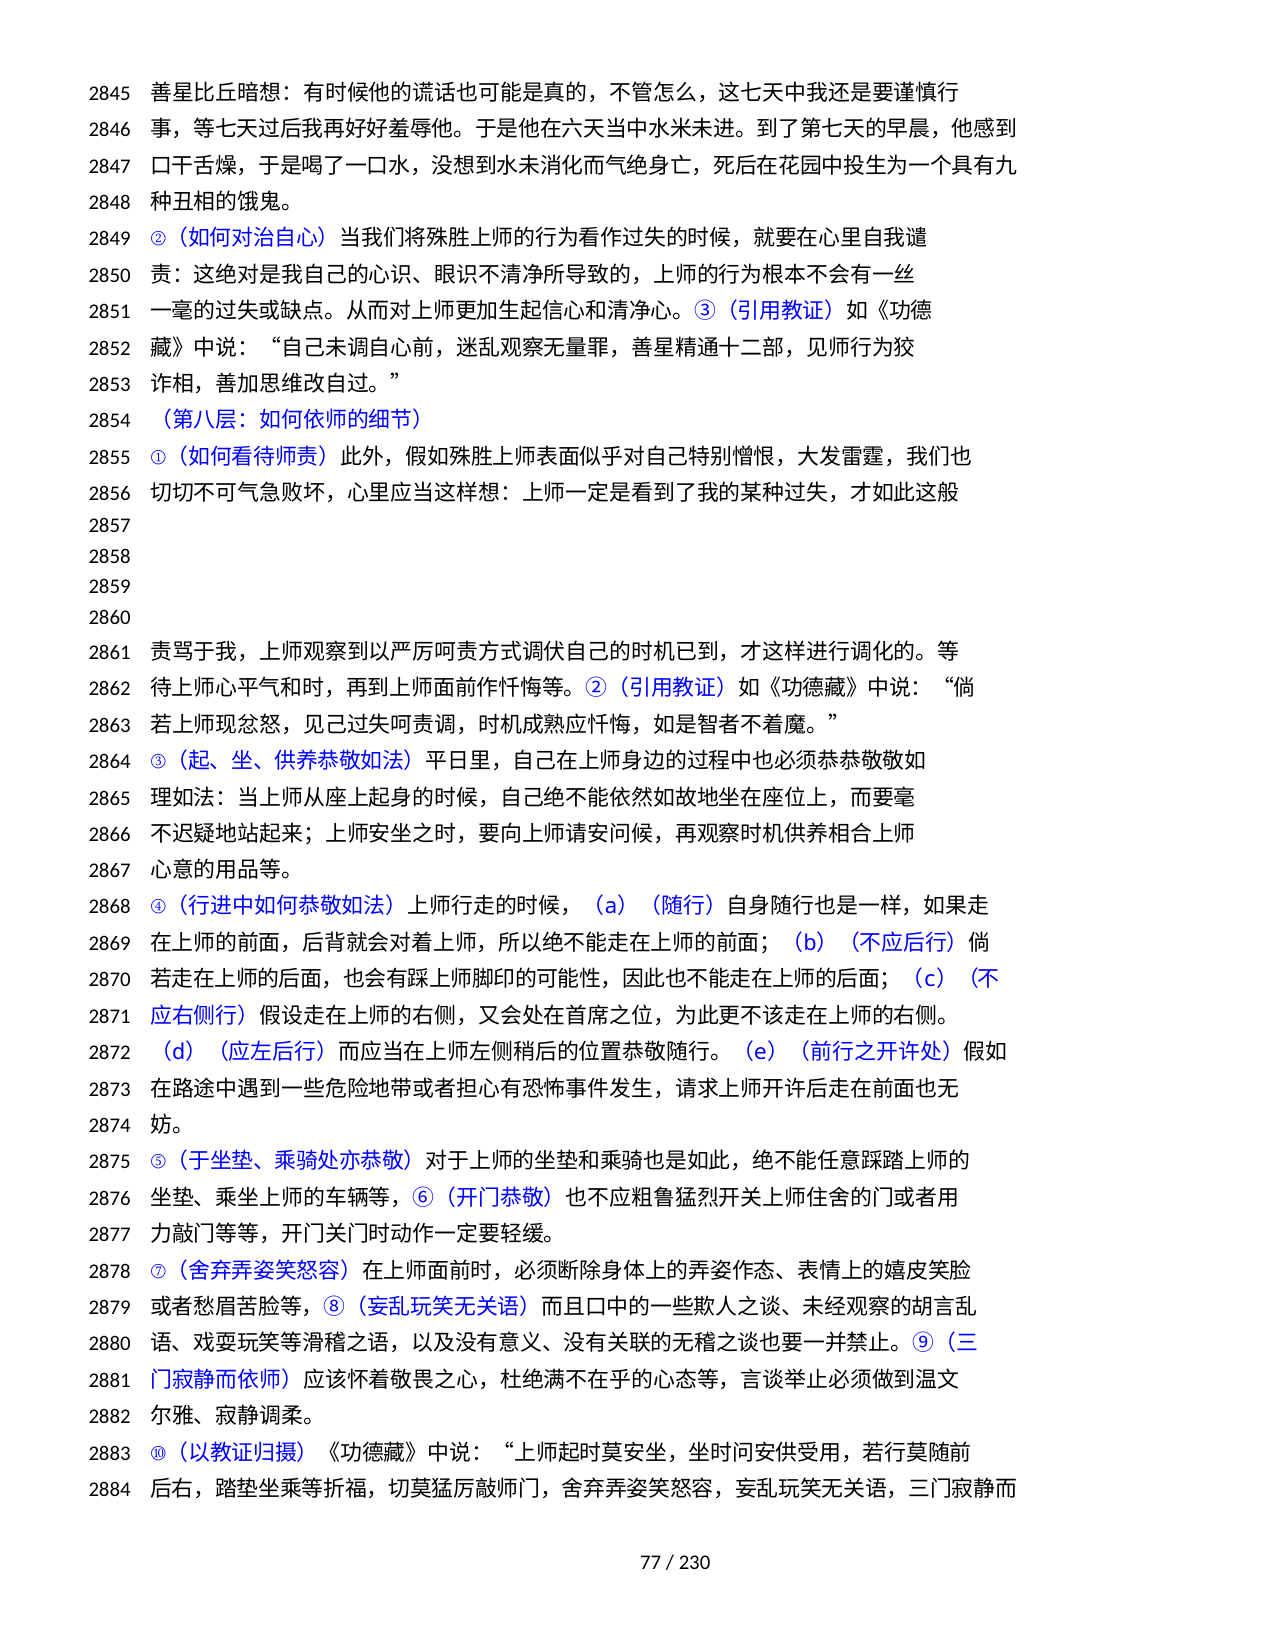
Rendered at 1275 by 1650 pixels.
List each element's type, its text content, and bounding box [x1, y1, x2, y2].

text 种丑相的饿鬼。 [150, 184, 1200, 216]
text ②（如何对治自心）当我们将殊胜上师的行为看作过失的时候，就要在心里自我谴 [150, 220, 1200, 252]
text 或者愁眉苦脸等，⑧（妄乱玩笑无关语）而且口中的一些欺人之谈、未经观察的胡言乱 [150, 1289, 1200, 1321]
text 事，等七天过后我再好好羞辱他。于是他在六天当中水米未进。到了第七天的早晨，他感到 [150, 111, 1200, 143]
text 语、戏耍玩笑等滑稽之语，以及没有意义、没有关联的无稽之谈也要一并禁止。⑨（三 [150, 1325, 1200, 1357]
text 诈相，善加思维改自过。” [150, 366, 1200, 398]
text （d）（应左后行）而应当在上师左侧稍后的位置恭敬随行。（e）（前行之开许处）假如 [150, 1034, 1200, 1066]
text 若走在上师的后面，也会有踩上师脚印的可能性，因此也不能走在上师的后面；（c）（不 [150, 961, 1200, 993]
text 善星比丘暗想：有时候他的谎话也可能是真的，不管怎么，这七天中我还是要谨慎行 [150, 75, 1200, 107]
text 坐垫、乘坐上师的车辆等，⑥（开门恭敬）也不应粗鲁猛烈开关上师住舍的门或者用 [150, 1180, 1200, 1212]
text ⑤（于坐垫、乘骑处亦恭敬）对于上师的坐垫和乘骑也是如此，绝不能任意踩踏上师的 [150, 1143, 1200, 1175]
text （第八层：如何依师的细节） [150, 402, 1200, 434]
text 心意的用品等。 [150, 852, 1200, 884]
text 切切不可气急败坏，心里应当这样想：上师一定是看到了我的某种过失，才如此这般 [150, 475, 1200, 507]
text 在路途中遇到一些危险地带或者担心有恐怖事件发生，请求上师开许后走在前面也无 [150, 1071, 1200, 1102]
text 藏》中说：“自己未调自心前，迷乱观察无量罪，善星精通十二部，见师行为狡 [150, 329, 1200, 361]
text 后右，踏垫坐乘等折福，切莫猛厉敲师门，舍弃弄姿笑怒容，妄乱玩笑无关语，三门寂静而 [150, 1471, 1200, 1503]
text ⑦（舍弃弄姿笑怒容）在上师面前时，必须断除身体上的弄姿作态、表情上的嬉皮笑脸 [150, 1253, 1200, 1284]
text 尔雅、寂静调柔。 [150, 1398, 1200, 1430]
text 待上师心平气和时，再到上师面前作忏悔等。②（引用教证）如《功德藏》中说：“倘 [150, 670, 1200, 702]
text 门寂静而依师）应该怀着敬畏之心，杜绝满不在乎的心态等，言谈举止必须做到温文 [150, 1362, 1200, 1393]
text 责骂于我，上师观察到以严厉呵责方式调伏自己的时机已到，才这样进行调化的。等 [150, 634, 1200, 666]
text 一毫的过失或缺点。从而对上师更加生起信心和清净心。③（引用教证）如《功德 [150, 293, 1200, 325]
text ⑩（以教证归摄）《功德藏》中说：“上师起时莫安坐，坐时问安供受用，若行莫随前 [150, 1434, 1200, 1466]
text 责：这绝对是我自己的心识、眼识不清净所导致的，上师的行为根本不会有一丝 [150, 257, 1200, 288]
text 若上师现忿怒，见己过失呵责调，时机成熟应忏悔，如是智者不着魔。” [150, 707, 1200, 738]
text ③（起、坐、供养恭敬如法）平日里，自己在上师身边的过程中也必须恭恭敬敬如 [150, 743, 1200, 775]
text 口干舌燥，于是喝了一口水，没想到水未消化而气绝身亡，死后在花园中投生为一个具有九 [150, 148, 1200, 179]
text 在上师的前面，后背就会对着上师，所以绝不能走在上师的前面；（b）（不应后行）倘 [150, 925, 1200, 957]
text ①（如何看待师责）此外，假如殊胜上师表面似乎对自己特别憎恨，大发雷霆，我们也 [150, 439, 1200, 470]
text 理如法：当上师从座上起身的时候，自己绝不能依然如故地坐在座位上，而要毫 [150, 779, 1200, 811]
text 力敲门等等，开门关门时动作一定要轻缓。 [150, 1216, 1200, 1248]
text 妨。 [150, 1107, 1200, 1139]
text ④（行进中如何恭敬如法）上师行走的时候，（a）（随行）自身随行也是一样，如果走 [150, 888, 1200, 920]
text 应右侧行）假设走在上师的右侧，又会处在首席之位，为此更不该走在上师的右侧。 [150, 998, 1200, 1029]
text 不迟疑地站起来；上师安坐之时，要向上师请安问候，再观察时机供养相合上师 [150, 816, 1200, 847]
